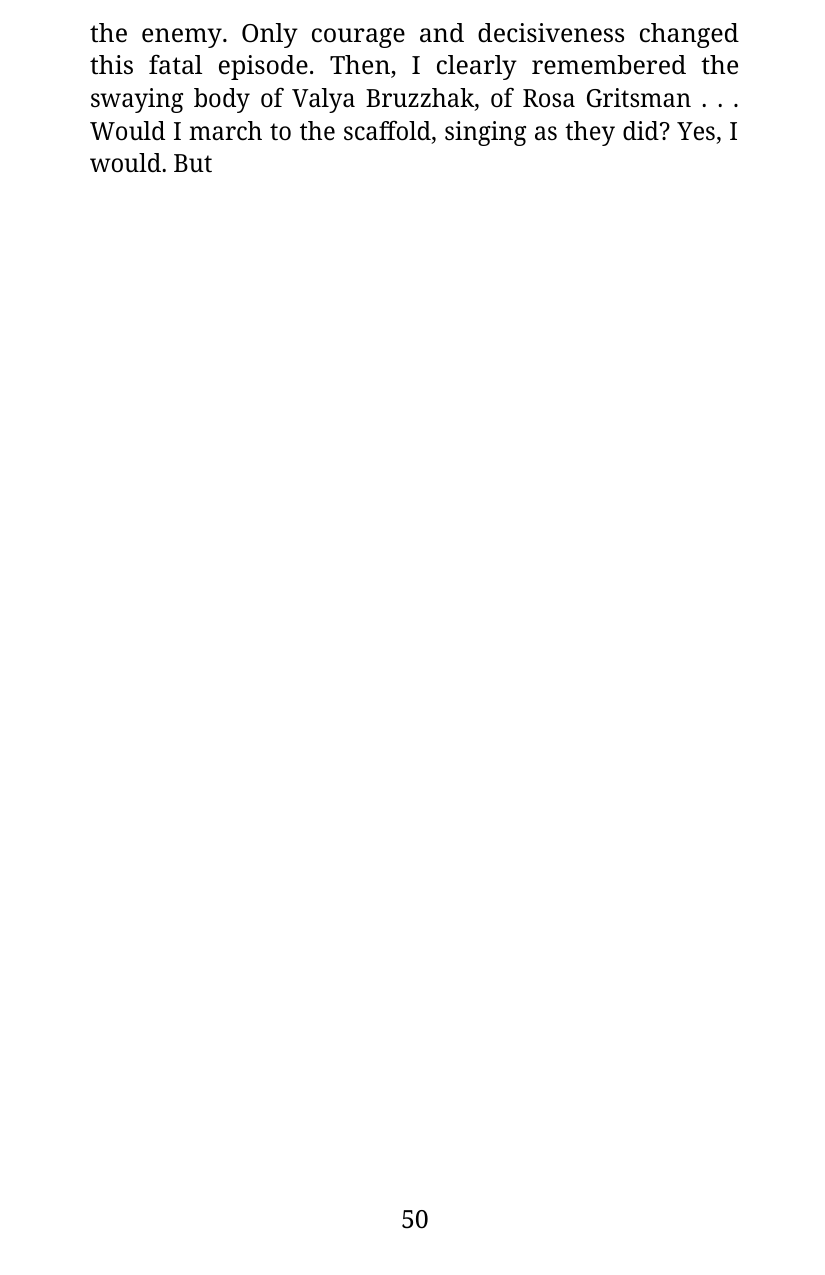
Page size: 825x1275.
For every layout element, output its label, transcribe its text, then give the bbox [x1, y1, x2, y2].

text the enemy. Only courage and decisiveness changed this fatal episode. Then, I clearly remembered the swaying body of Valya Bruzzhak, of Rosa Gritsman . . . Would I march to the scaffold, singing as they did? Yes, I would. But [90, 17, 740, 180]
